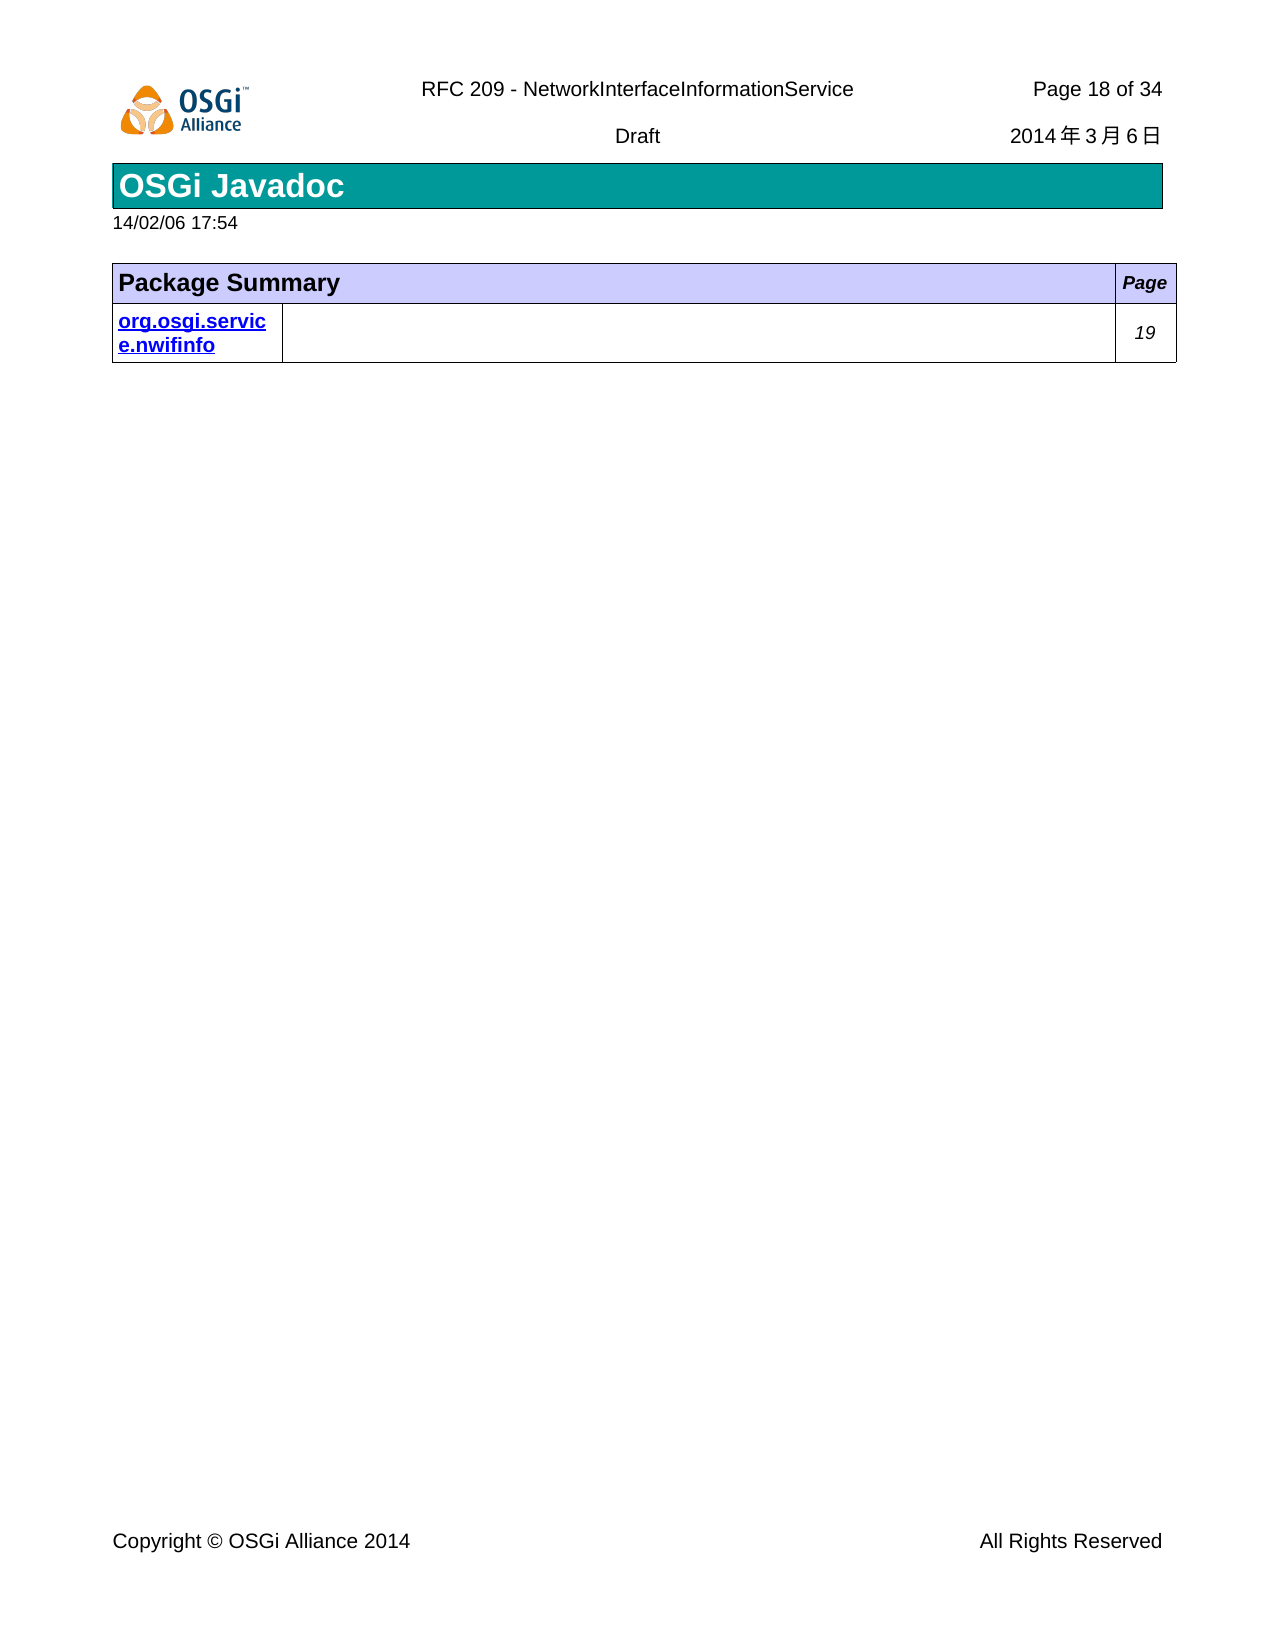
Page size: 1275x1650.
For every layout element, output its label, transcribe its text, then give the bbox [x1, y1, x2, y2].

text 14/02/06 17:54 [112, 212, 1162, 233]
subtitle OSGi Javadoc [114, 164, 1162, 208]
table_cell [283, 304, 1115, 362]
table_cell 19 [1116, 304, 1176, 362]
picture [113, 78, 257, 142]
table_cell org.osgi.service.nwifinfo [113, 304, 282, 362]
table_header Package Summary [113, 264, 1115, 303]
table_header Page [1116, 264, 1176, 303]
